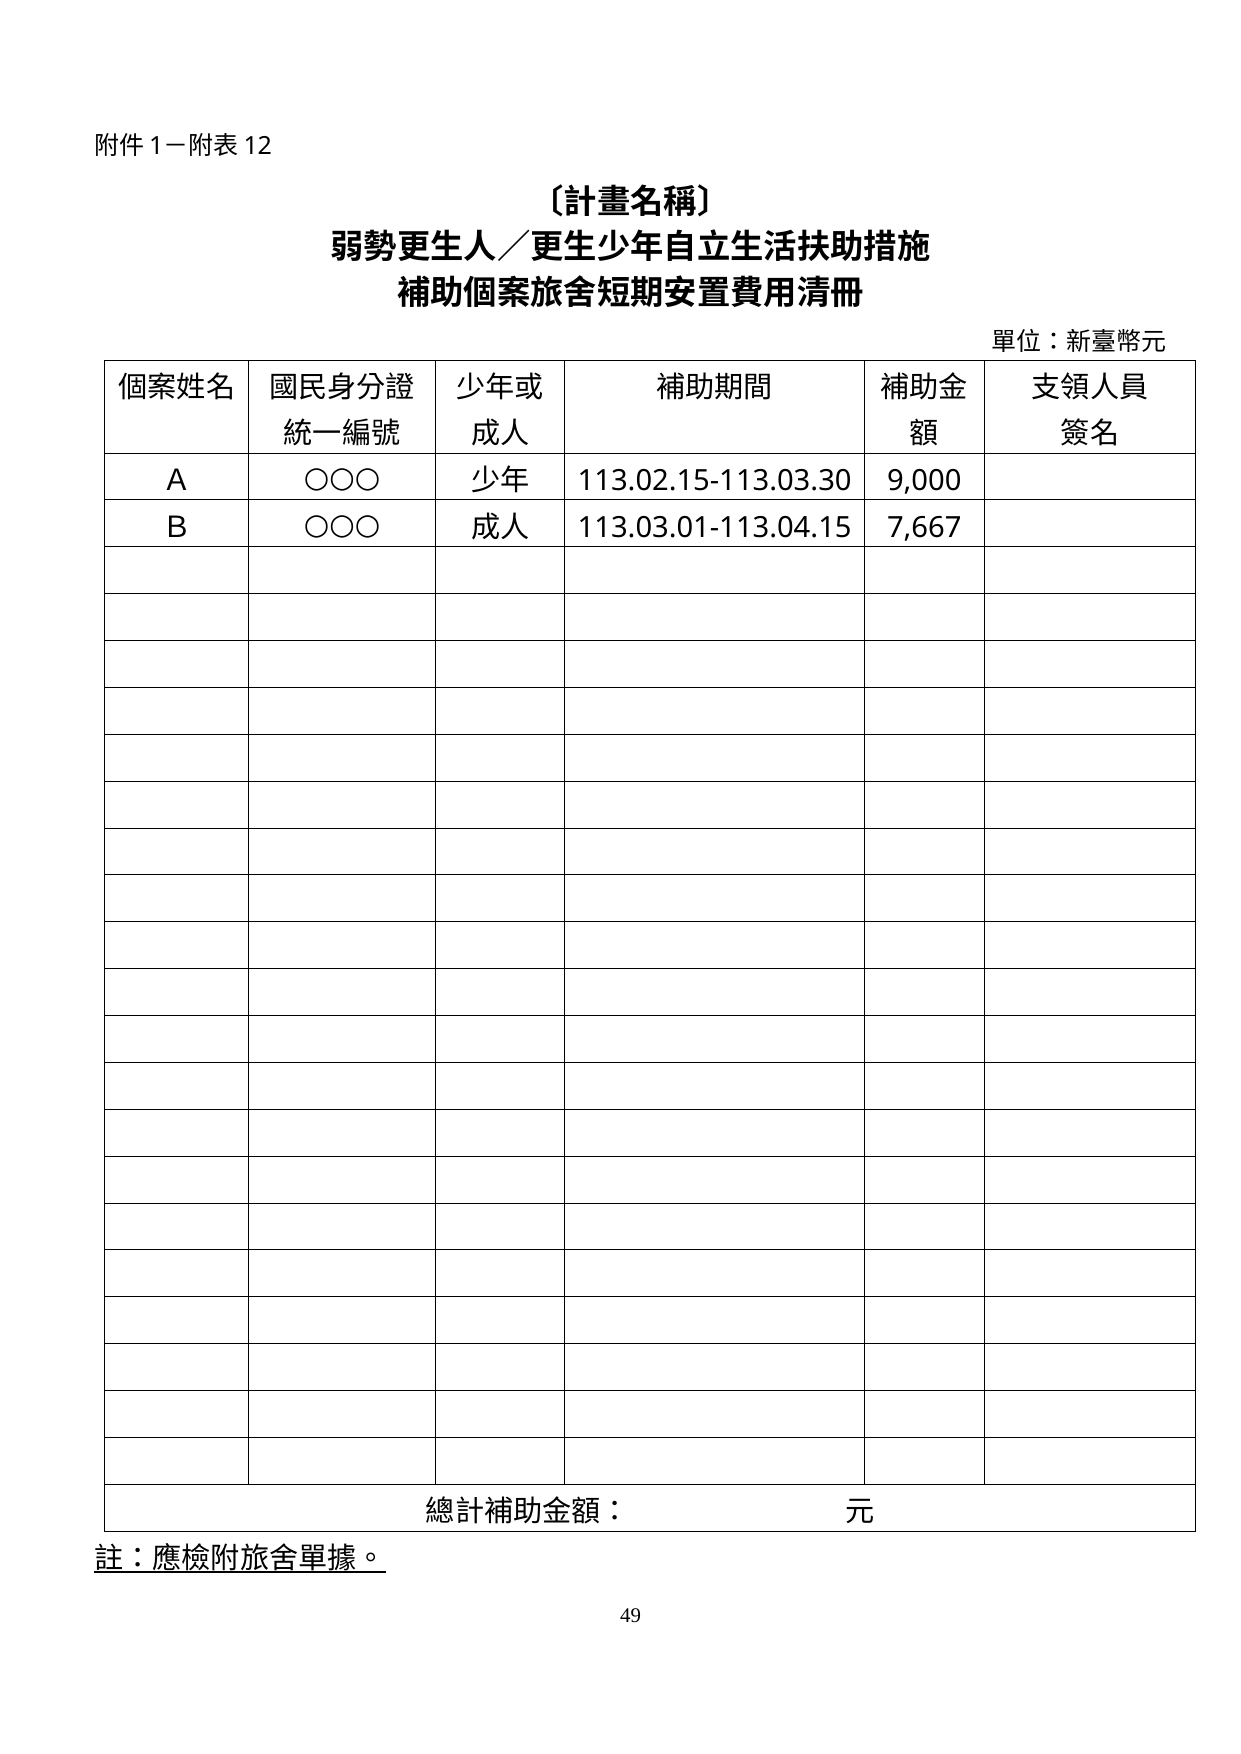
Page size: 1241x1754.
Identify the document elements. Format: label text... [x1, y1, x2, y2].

table_cell [565, 1250, 864, 1296]
table_cell [865, 829, 984, 874]
table_cell 113.03.01-113.04.15 [565, 500, 864, 546]
table_cell [565, 829, 864, 874]
table_cell [436, 547, 564, 593]
table_cell [985, 1297, 1195, 1343]
table_cell [865, 922, 984, 968]
table_cell [105, 782, 248, 827]
table_cell [436, 1204, 564, 1249]
table_cell [865, 1063, 984, 1109]
table_cell [105, 547, 248, 593]
table_cell [105, 1016, 248, 1062]
table_cell [249, 969, 435, 1015]
table_header 個案姓名 [105, 361, 248, 452]
table_cell [985, 1204, 1195, 1249]
table_cell [865, 1204, 984, 1249]
table_cell [985, 594, 1195, 640]
table_cell [985, 1250, 1195, 1296]
table_cell [985, 735, 1195, 781]
table_cell [249, 547, 435, 593]
table_header 補助金額 [865, 361, 984, 452]
table_cell [105, 1344, 248, 1390]
table_header 國民身分證 統一編號 [249, 361, 435, 452]
table_cell [249, 594, 435, 640]
table_cell [565, 1063, 864, 1109]
table_cell [985, 1016, 1195, 1062]
table_cell [565, 594, 864, 640]
table_cell [105, 1204, 248, 1249]
table_cell [436, 641, 564, 687]
table_cell [865, 1344, 984, 1390]
table_cell [985, 1063, 1195, 1109]
table_cell [436, 1297, 564, 1343]
table_cell [985, 875, 1195, 921]
table_cell [105, 875, 248, 921]
table_cell [249, 1063, 435, 1109]
table_cell [985, 1344, 1195, 1390]
table_cell [105, 1063, 248, 1109]
table_cell [565, 782, 864, 827]
table_cell [985, 922, 1195, 968]
table_cell [865, 735, 984, 781]
table_cell [249, 641, 435, 687]
table_cell [865, 969, 984, 1015]
table_cell [565, 1204, 864, 1249]
text 弱勢更生人／更生少年自立生活扶助措施 [94, 222, 1167, 268]
table_cell [249, 1344, 435, 1390]
table_cell [565, 688, 864, 734]
table_cell [105, 641, 248, 687]
table_cell [436, 1438, 564, 1484]
table_cell [105, 1391, 248, 1437]
table_cell [249, 1204, 435, 1249]
text 單位：新臺幣元 [94, 314, 1167, 360]
table_cell [105, 1297, 248, 1343]
table_cell [436, 1250, 564, 1296]
table_cell [105, 969, 248, 1015]
table_cell [436, 594, 564, 640]
table_cell [865, 1157, 984, 1202]
table_cell [565, 922, 864, 968]
table_cell [105, 922, 248, 968]
table_cell [865, 1016, 984, 1062]
table_cell [436, 1391, 564, 1437]
table_cell [436, 1157, 564, 1202]
table_cell 113.02.15-113.03.30 [565, 454, 864, 499]
table_cell [985, 1110, 1195, 1156]
table_cell [249, 1250, 435, 1296]
table_cell [249, 875, 435, 921]
table_cell [565, 1344, 864, 1390]
table_cell [985, 641, 1195, 687]
table_cell [565, 969, 864, 1015]
table_cell [249, 1297, 435, 1343]
table_cell [249, 688, 435, 734]
table_cell [565, 735, 864, 781]
table_cell [565, 1016, 864, 1062]
table_cell 少年 [436, 454, 564, 499]
table_cell [105, 1438, 248, 1484]
table_cell [249, 782, 435, 827]
table_cell [105, 594, 248, 640]
table_header 少年或成人 [436, 361, 564, 452]
table_cell [105, 1250, 248, 1296]
table_cell [565, 1110, 864, 1156]
table_cell [985, 1157, 1195, 1202]
table_cell [565, 547, 864, 593]
table_cell [565, 1157, 864, 1202]
table_cell [565, 1438, 864, 1484]
table_cell [105, 735, 248, 781]
table_cell [436, 688, 564, 734]
table_cell [436, 922, 564, 968]
table_cell [865, 547, 984, 593]
table_cell [865, 1250, 984, 1296]
table_cell [565, 1297, 864, 1343]
table_cell [865, 1110, 984, 1156]
table_header 支領人員 簽名 [985, 361, 1195, 452]
table_cell [985, 688, 1195, 734]
table_cell [985, 1438, 1195, 1484]
table_cell [565, 1391, 864, 1437]
table_cell [865, 688, 984, 734]
table_cell [249, 1110, 435, 1156]
table_cell [565, 875, 864, 921]
table_cell [436, 1016, 564, 1062]
table_cell [249, 922, 435, 968]
table_cell [865, 875, 984, 921]
table_cell [105, 1110, 248, 1156]
table_cell 總計補助金額： 元 [105, 1485, 1195, 1531]
table_cell [865, 1297, 984, 1343]
text 〔計畫名稱〕 [94, 176, 1167, 222]
table_cell ○○○ [249, 454, 435, 499]
table_cell [105, 1157, 248, 1202]
text 附件1－附表12 [94, 118, 1167, 164]
table_cell [249, 735, 435, 781]
table_cell 7,667 [865, 500, 984, 546]
table_cell [436, 1063, 564, 1109]
text 註：應檢附旅舍單據。 [94, 1532, 1167, 1577]
table_cell Ｂ [105, 500, 248, 546]
table_cell [436, 829, 564, 874]
table_cell [436, 782, 564, 827]
table_cell [865, 1438, 984, 1484]
table_cell [249, 1157, 435, 1202]
text 補助個案旅舍短期安置費用清冊 [94, 268, 1167, 314]
table_cell [985, 1391, 1195, 1437]
table_cell [249, 1438, 435, 1484]
table_cell [436, 735, 564, 781]
table_cell [865, 594, 984, 640]
table_cell Ａ [105, 454, 248, 499]
table_cell [436, 969, 564, 1015]
table_cell [436, 1110, 564, 1156]
table_cell [105, 829, 248, 874]
table_cell 成人 [436, 500, 564, 546]
table_cell ○○○ [249, 500, 435, 546]
table_cell [985, 782, 1195, 827]
table_cell [249, 1016, 435, 1062]
table_cell [985, 547, 1195, 593]
table_cell [865, 782, 984, 827]
table_cell [865, 641, 984, 687]
table_cell [985, 454, 1195, 499]
table_cell [436, 875, 564, 921]
table_cell [985, 969, 1195, 1015]
table_cell [105, 688, 248, 734]
table_cell [985, 829, 1195, 874]
table_cell [436, 1344, 564, 1390]
table_cell [985, 500, 1195, 546]
table_cell [865, 1391, 984, 1437]
table_cell 9,000 [865, 454, 984, 499]
table_cell [249, 829, 435, 874]
table_cell [565, 641, 864, 687]
table_cell [249, 1391, 435, 1437]
table_header 補助期間 [565, 361, 864, 452]
